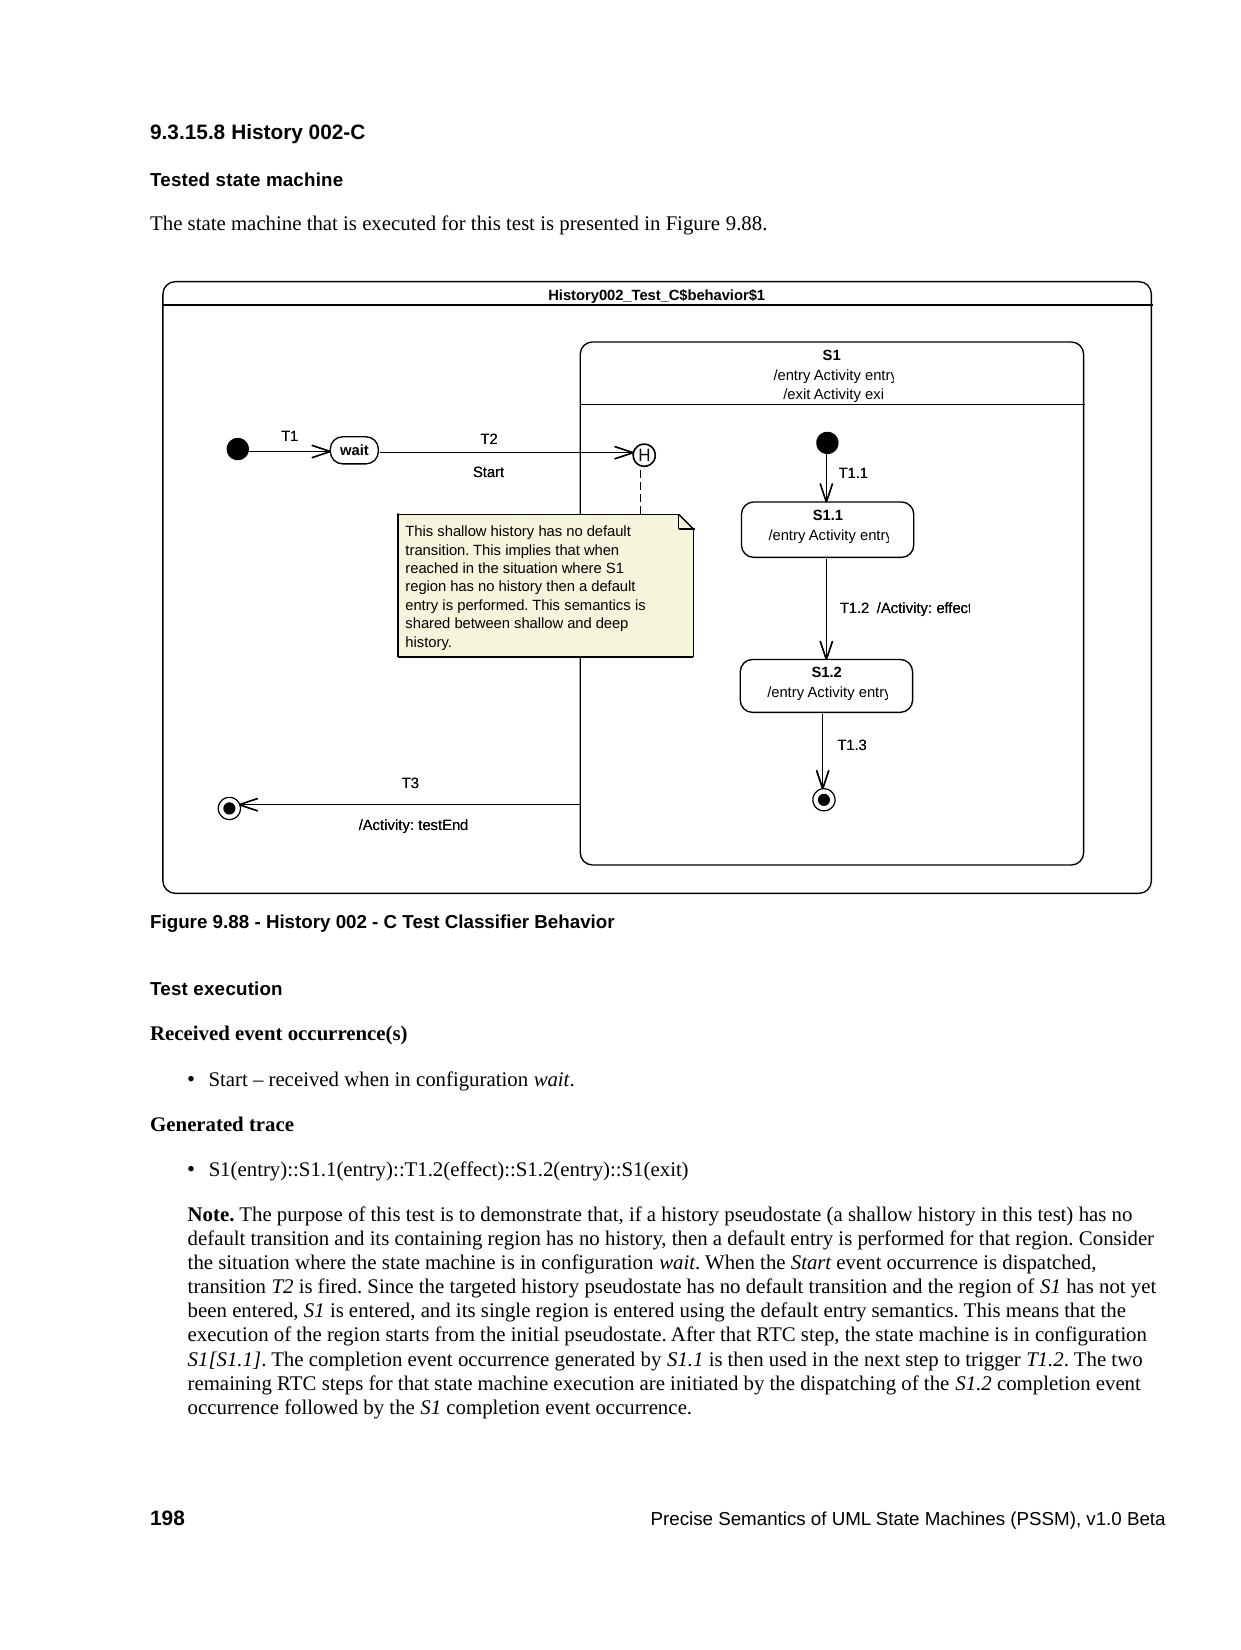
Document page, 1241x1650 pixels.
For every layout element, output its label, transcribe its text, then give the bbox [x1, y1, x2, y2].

list S1(entry)::S1.1(entry)::T1.2(effect)::S1.2(entry)::S1(exit) [187, 1157, 1166, 1181]
text Generated trace [150, 1112, 1166, 1136]
text Figure 9.88 - History 002 - C Test Classifier Behavior [150, 269, 1166, 932]
subtitle Tested state machine [150, 168, 1166, 190]
text The state machine that is executed for this test is presented in Figure 9.88. [150, 211, 1166, 235]
list Start – received when in configuration wait. [187, 1066, 1166, 1091]
text Note. The purpose of this test is to demonstrate that, if a history pseudostate (a shallow history in this test) has no default transition and its containing region has no history, then a default entry is performed for that region. Consider the situation where the state machine is in configuration wait. When the Start event occurrence is dispatched, transition T2 is fired. Since the targeted history pseudostate has no default transition and the region of S1 has not yet been entered, S1 is entered, and its single region is entered using the default entry semantics. This means that the execution of the region starts from the initial pseudostate. After that RTC step, the state machine is in configuration S1[S1.1]. The completion event occurrence generated by S1.1 is then used in the next step to trigger T1.2. The two remaining RTC steps for that state machine execution are initiated by the dispatching of the S1.2 completion event occurrence followed by the S1 completion event occurrence. [187, 1202, 1166, 1419]
subtitle Test execution [150, 978, 1166, 1000]
subtitle History 002-C [150, 118, 1166, 143]
text Received event occurrence(s) [150, 1021, 1166, 1045]
